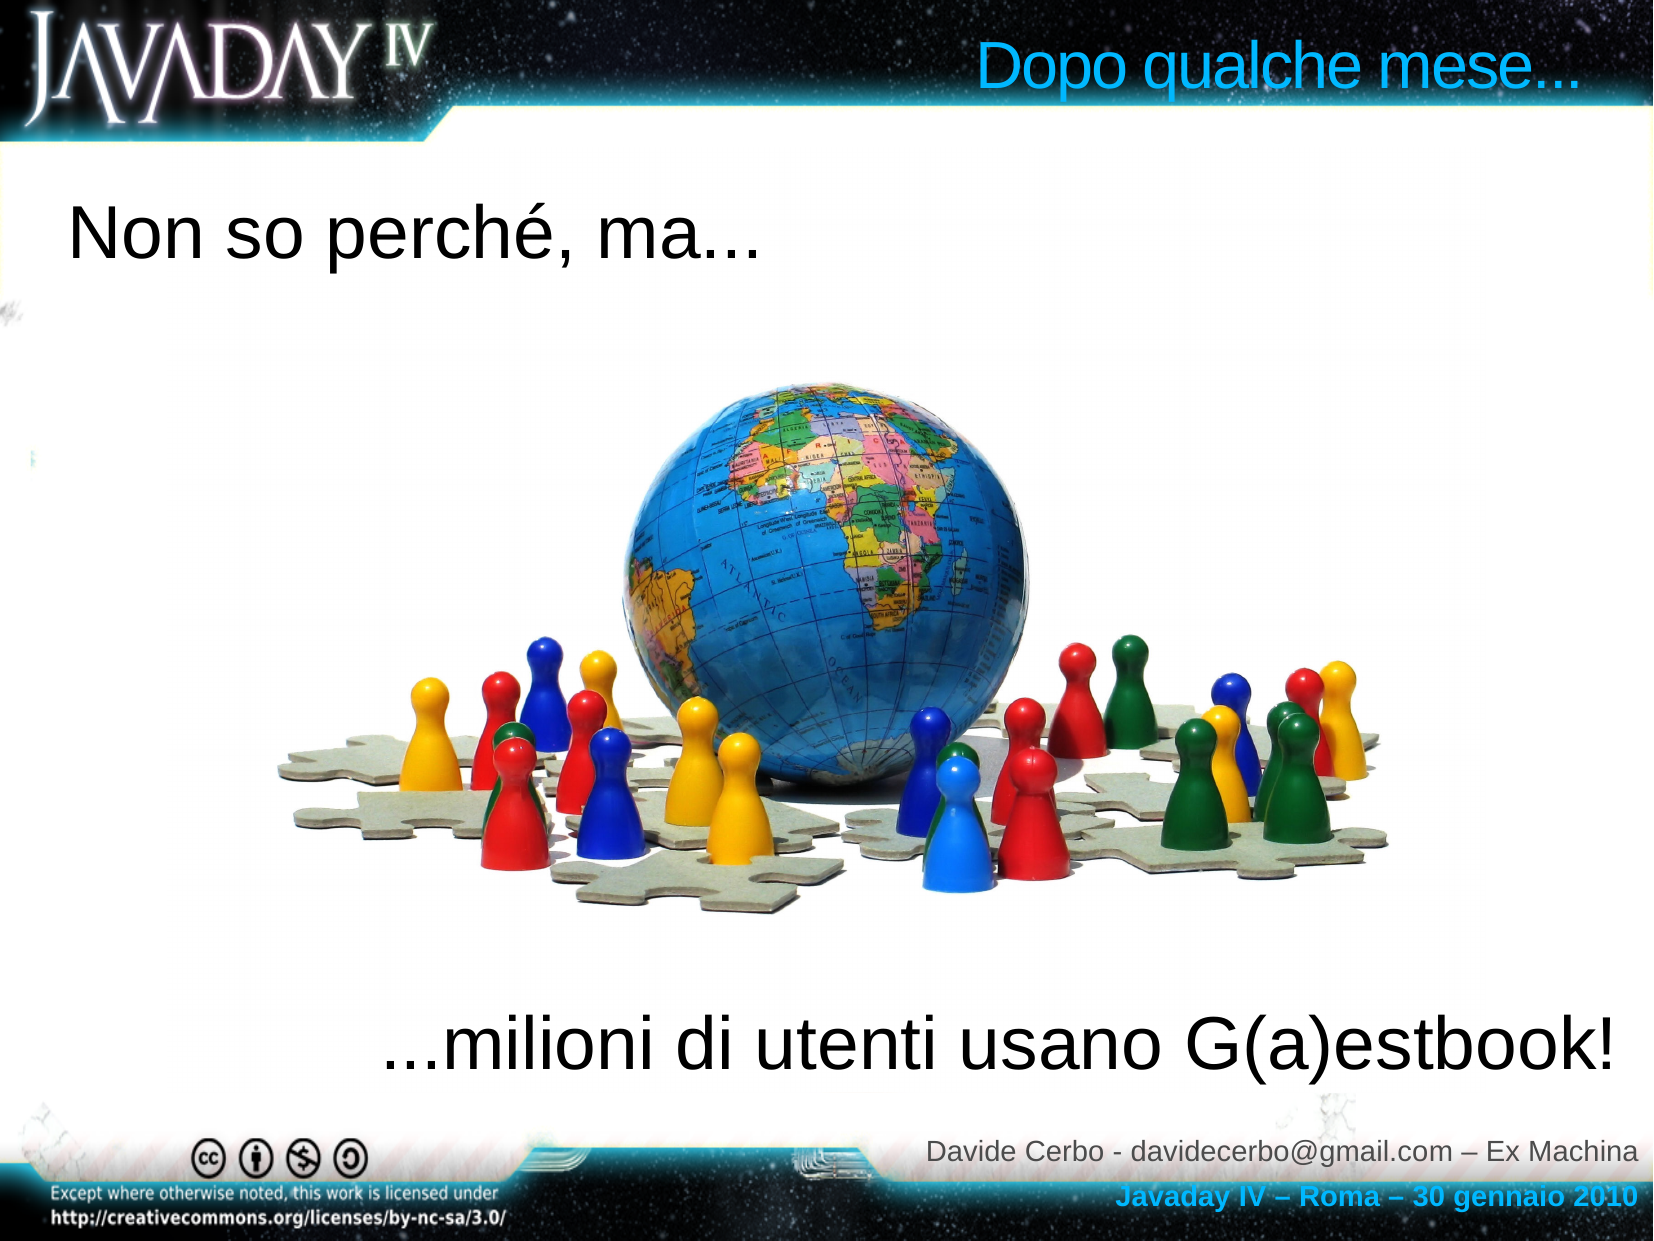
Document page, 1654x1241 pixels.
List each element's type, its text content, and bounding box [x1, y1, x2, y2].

text_box Non so perché, ma... [52, 183, 779, 283]
title Dopo qualche mese... [108, 0, 1585, 169]
picture [0, 0, 1653, 1241]
text_box ...milioni di utenti usano G(a)estbook! [365, 993, 1634, 1093]
